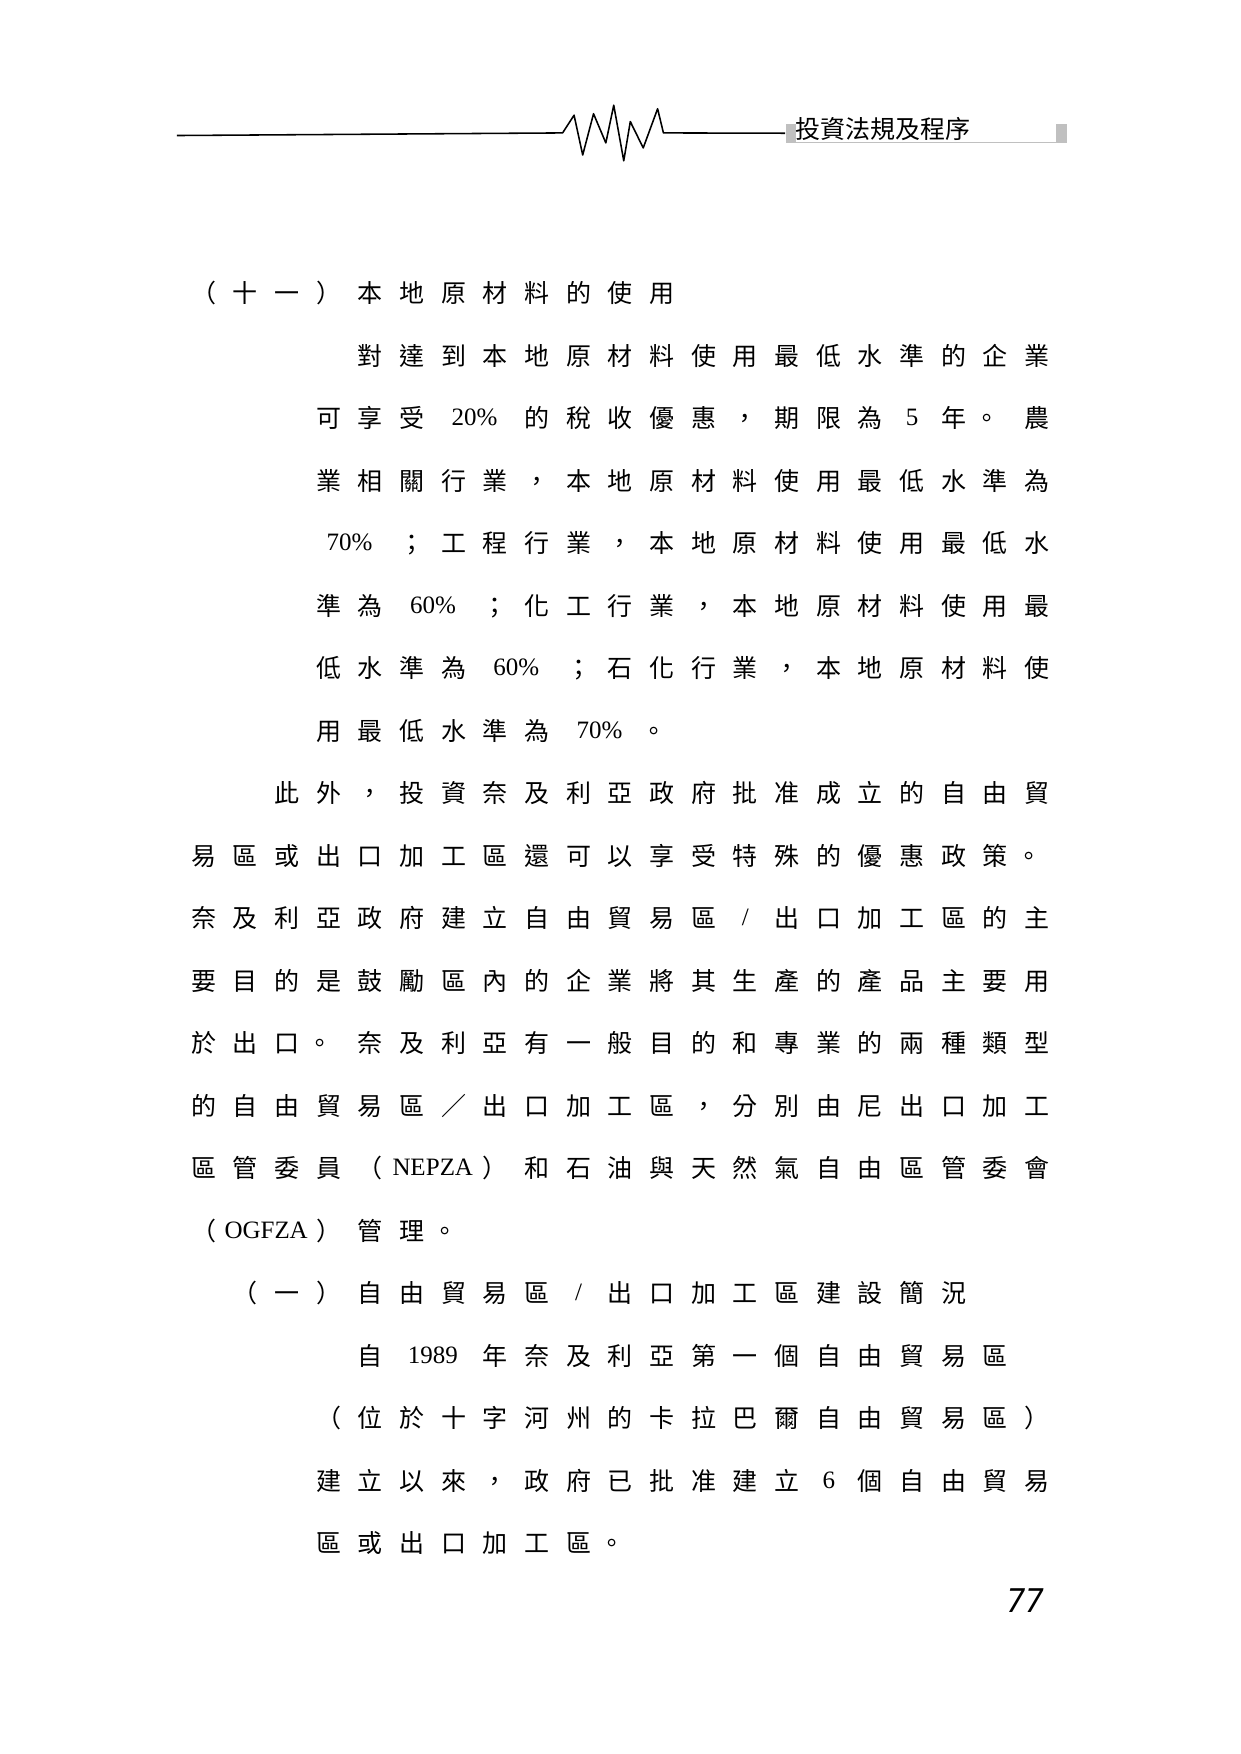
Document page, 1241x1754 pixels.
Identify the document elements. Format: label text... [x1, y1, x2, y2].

text 自1989年奈及利亞第一個自由貿易區（位於十字河州的卡拉巴爾自由貿易區）建立以來，政府已批准建立6個自由貿易區或出口加工區。 [281, 1313, 1058, 1563]
text （一）自由貿易區/出口加工區建設簡況 [207, 1250, 1058, 1313]
text 對達到本地原材料使用最低水準的企業可享受20%的稅收優惠，期限為5年。農業相關行業，本地原材料使用最低水準為70%；工程行業，本地原材料使用最低水準為60%；化工行業，本地原材料使用最低水準為60%；石化行業，本地原材料使用最低水準為70%。 [281, 313, 1058, 750]
text （十一）本地原材料的使用 [183, 250, 1058, 313]
text 此外，投資奈及利亞政府批准成立的自由貿易區或出口加工區還可以享受特殊的優惠政策。奈及利亞政府建立自由貿易區/出口加工區的主要目的是鼓勵區內的企業將其生產的產品主要用於出口。奈及利亞有一般目的和專業的兩種類型的自由貿易區／出口加工區，分別由尼出口加工區管委員（NEPZA）和石油與天然氣自由區管委會（OGFZA）管理。 [183, 750, 1058, 1250]
